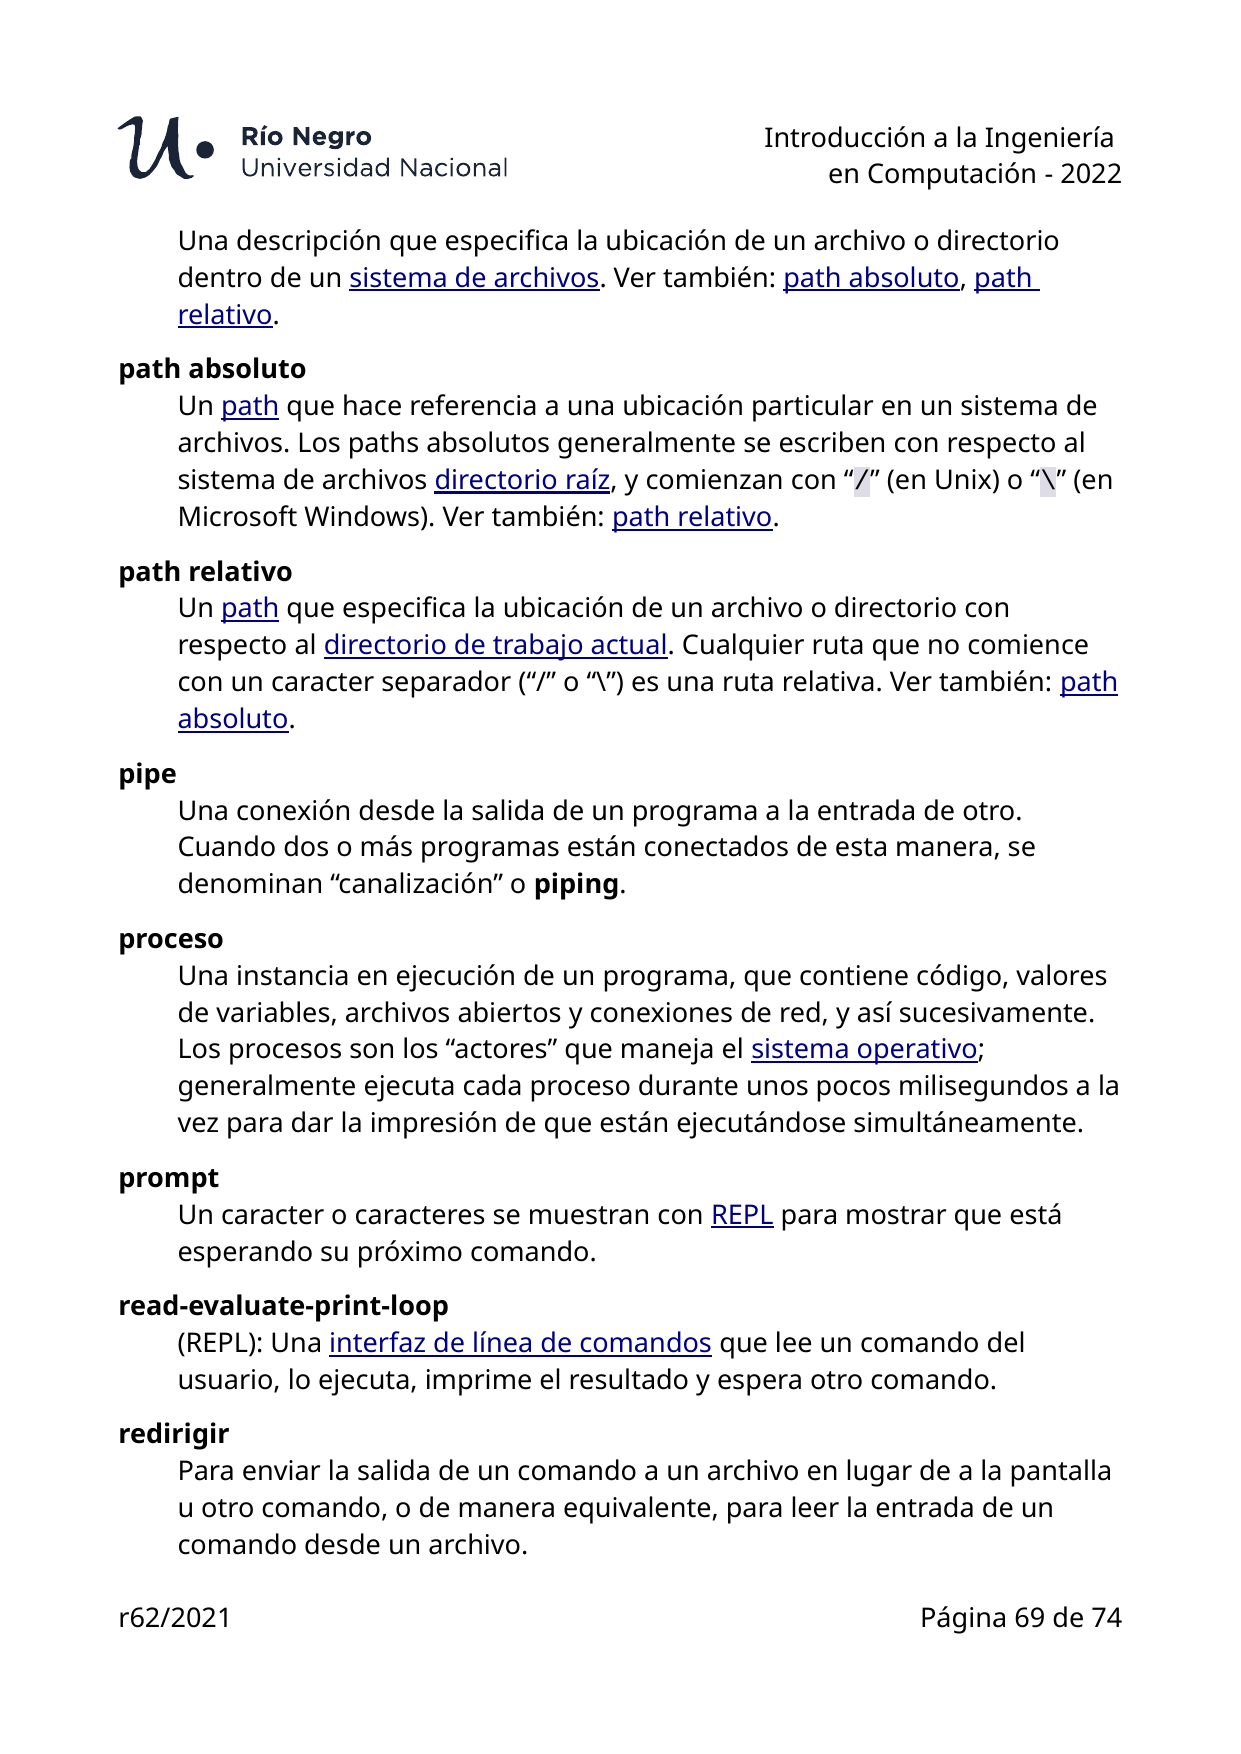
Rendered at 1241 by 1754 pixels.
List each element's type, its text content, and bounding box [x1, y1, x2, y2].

text read-evaluate-print-loop [118, 1287, 1122, 1323]
text pipe [118, 754, 1122, 791]
text path relativo [118, 552, 1122, 589]
list Un path que especifica la ubicación de un archivo o directorio con respecto al directorio de trabajo actual. Cualquier ruta que no comience con un caracter separador (“/” o “\”) es una ruta relativa. Ver también: path absoluto. [177, 589, 1122, 736]
text path absoluto [118, 350, 1122, 387]
list Una instancia en ejecución de un programa, que contiene código, valores de variables, archivos abiertos y conexiones de red, y así sucesivamente. Los procesos son los “actores” que maneja el sistema operativo; generalmente ejecuta cada proceso durante unos pocos milisegundos a la vez para dar la impresión de que están ejecutándose simultáneamente. [177, 956, 1122, 1141]
list Para enviar la salida de un comando a un archivo en lugar de a la pantalla u otro comando, o de manera equivalente, para leer la entrada de un comando desde un archivo. [177, 1452, 1122, 1562]
list (REPL): Una interfaz de línea de comandos que lee un comando del usuario, lo ejecuta, imprime el resultado y espera otro comando. [177, 1323, 1122, 1397]
text proceso [118, 919, 1122, 956]
list Una conexión desde la salida de un programa a la entrada de otro. Cuando dos o más programas están conectados de esta manera, se denominan “canalización” o piping. [177, 791, 1122, 902]
text prompt [118, 1158, 1122, 1195]
list Un caracter o caracteres se muestran con REPL para mostrar que está esperando su próximo comando. [177, 1195, 1122, 1269]
list Una descripción que especifica la ubicación de un archivo o directorio dentro de un sistema de archivos. Ver también: path absoluto, path relativo. [177, 221, 1122, 332]
text redirigir [118, 1415, 1122, 1452]
list Un path que hace referencia a una ubicación particular en un sistema de archivos. Los paths absolutos generalmente se escriben con respecto al sistema de archivos directorio raíz, y comienzan con “/” (en Unix) o “\” (en Microsoft Windows). Ver también: path relativo. [177, 387, 1122, 534]
